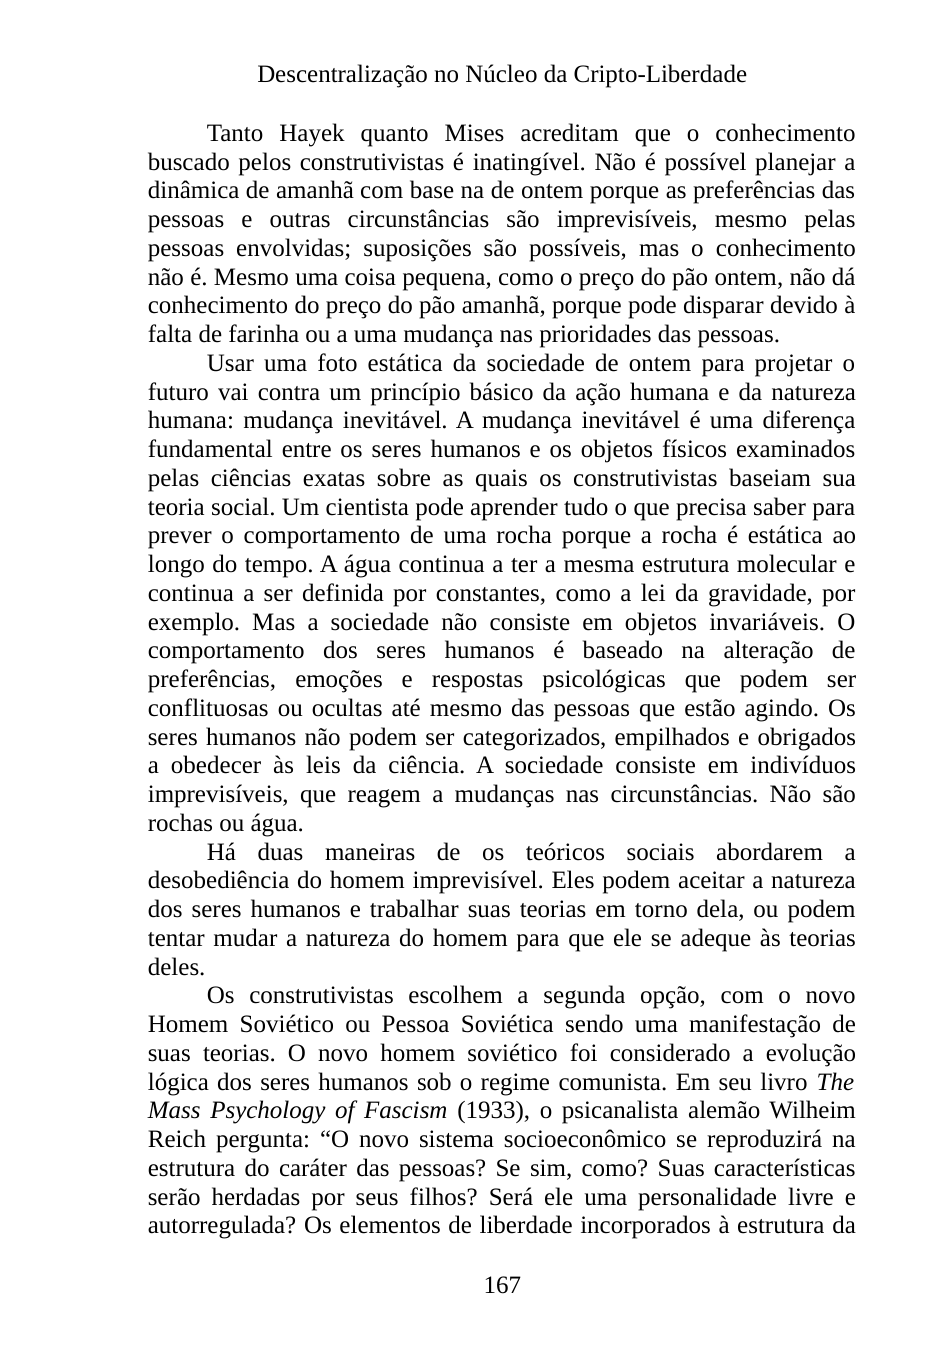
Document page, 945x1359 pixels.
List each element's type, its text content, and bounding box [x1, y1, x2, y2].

text Usar uma foto estática da sociedade de ontem para projetar o futuro vai contra um princípio básico da ação humana e da natureza humana: mudança inevitável. A mudança inevitável é uma diferença fundamental entre os seres humanos e os objetos físicos examinados pelas ciências exatas sobre as quais os construtivistas baseiam sua teoria social. Um cientista pode aprender tudo o que precisa saber para prever o comportamento de uma rocha porque a rocha é estática ao longo do tempo. A água continua a ter a mesma estrutura molecular e continua a ser definida por constantes, como a lei da gravidade, por exemplo. Mas a sociedade não consiste em objetos invariáveis. O comportamento dos seres humanos é baseado na alteração de preferências, emoções e respostas psicológicas que podem ser conflituosas ou ocultas até mesmo das pessoas que estão agindo. Os seres humanos não podem ser categorizados, empilhados e obrigados a obedecer às leis da ciência. A sociedade consiste em indivíduos imprevisíveis, que reagem a mudanças nas circunstâncias. Não são rochas ou água. [148, 348, 856, 837]
text Tanto Hayek quanto Mises acreditam que o conhecimento buscado pelos construtivistas é inatingível. Não é possível planejar a dinâmica de amanhã com base na de ontem porque as preferências das pessoas e outras circunstâncias são imprevisíveis, mesmo pelas pessoas envolvidas; suposições são possíveis, mas o conhecimento não é. Mesmo uma coisa pequena, como o preço do pão ontem, não dá conhecimento do preço do pão amanhã, porque pode disparar devido à falta de farinha ou a uma mudança nas prioridades das pessoas. [148, 118, 856, 348]
text Há duas maneiras de os teóricos sociais abordarem a desobediência do homem imprevisível. Eles podem aceitar a natureza dos seres humanos e trabalhar suas teorias em torno dela, ou podem tentar mudar a natureza do homem para que ele se adeque às teorias deles. [148, 837, 856, 981]
text Os construtivistas escolhem a segunda opção, com o novo Homem Soviético ou Pessoa Soviética sendo uma manifestação de suas teorias. O novo homem soviético foi considerado a evolução lógica dos seres humanos sob o regime comunista. Em seu livro The Mass Psychology of Fascism (1933), o psicanalista alemão Wilheim Reich pergunta: “O novo sistema socioeconômico se reproduzirá na estrutura do caráter das pessoas? Se sim, como? Suas características serão herdadas por seus filhos? Será ele uma personalidade livre e autorregulada? Os elementos de liberdade incorporados à estrutura da [148, 981, 856, 1239]
